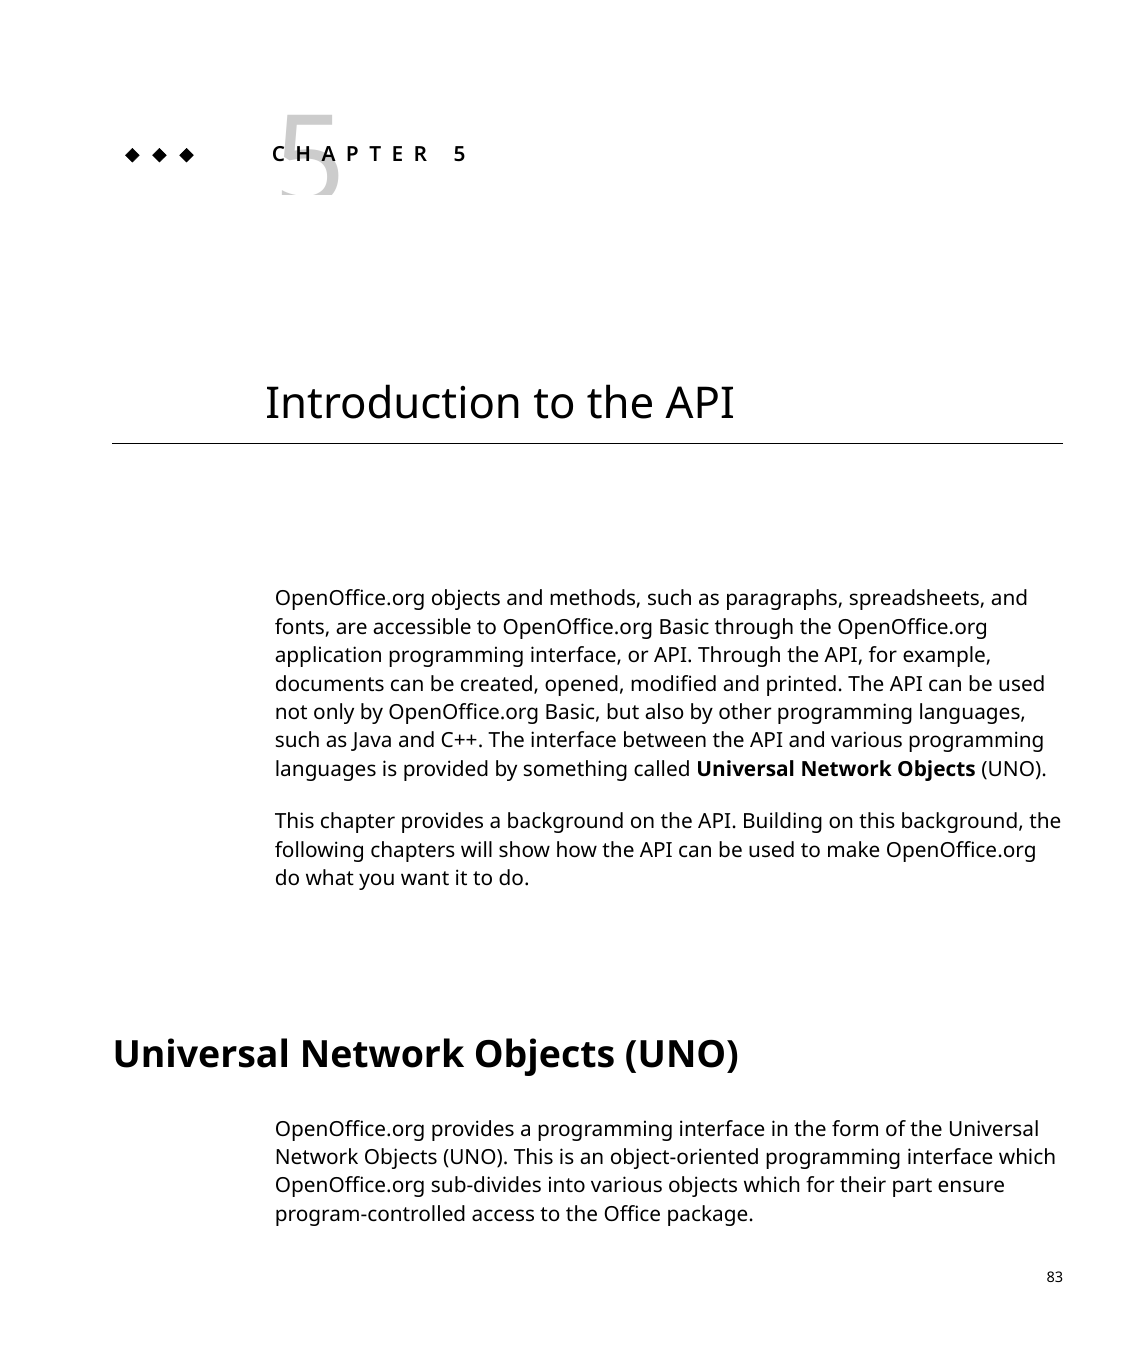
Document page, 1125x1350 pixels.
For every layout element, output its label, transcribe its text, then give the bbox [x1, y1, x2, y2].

subtitle Universal Network Objects (UNO) [112, 1027, 1063, 1078]
text This chapter provides a background on the API. Building on this background, the following chapters will show how the API can be used to make OpenOffice.org do what you want it to do. [274, 806, 1063, 892]
title Introduction to the API [112, 372, 1063, 443]
text OpenOffice.org provides a programming interface in the form of the Universal Network Objects (UNO). This is an object-oriented programming interface which OpenOffice.org sub-divides into various objects which for their part ensure program-controlled access to the Office package. [274, 1114, 1063, 1227]
text OpenOffice.org objects and methods, such as paragraphs, spreadsheets, and fonts, are accessible to OpenOffice.org Basic through the OpenOffice.org application programming interface, or API. Through the API, for example, documents can be created, opened, modified and printed. The API can be used not only by OpenOffice.org Basic, but also by other programming languages, such as Java and C++. The interface between the API and various programming languages is provided by something called Universal Network Objects (UNO). [274, 583, 1063, 782]
